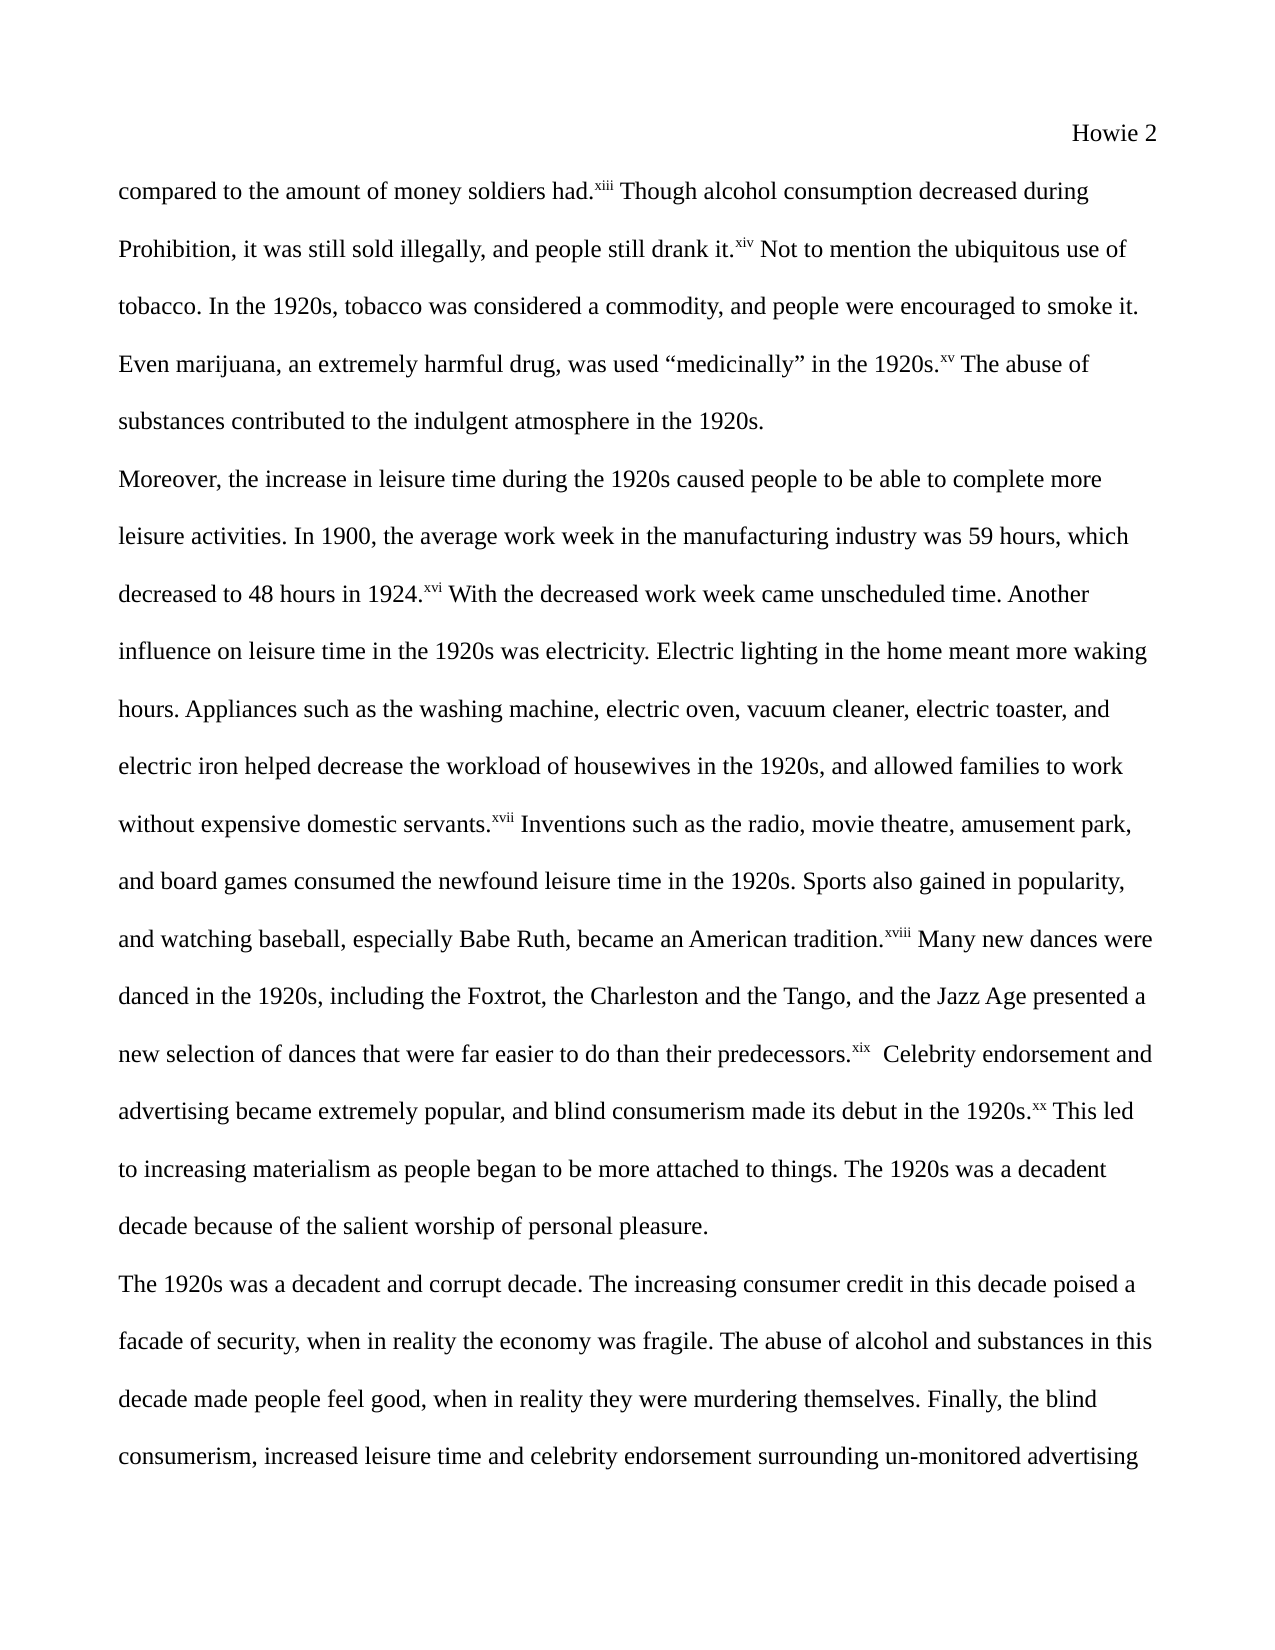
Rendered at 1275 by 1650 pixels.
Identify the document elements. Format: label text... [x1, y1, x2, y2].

text The 1920s was a decadent and corrupt decade. The increasing consumer credit in this decade poised a facade of security, when in reality the economy was fragile. The abuse of alcohol and substances in this decade made people feel good, when in reality they were murdering themselves. Finally, the blind consumerism, increased leisure time and celebrity endorsement surrounding un-monitored advertising [118, 1269, 1157, 1470]
text compared to the amount of money soldiers had. Though alcohol consumption decreased during Prohibition, it was still sold illegally, and people still drank it. Not to mention the ubiquitous use of tobacco. In the 1920s, tobacco was considered a commodity, and people were encouraged to smoke it. Even marijuana, an extremely harmful drug, was used “medicinally” in the 1920s. The abuse of substances contributed to the indulgent atmosphere in the 1920s. [118, 176, 1157, 435]
text Moreover, the increase in leisure time during the 1920s caused people to be able to complete more leisure activities. In 1900, the average work week in the manufacturing industry was 59 hours, which decreased to 48 hours in 1924. With the decreased work week came unscheduled time. Another influence on leisure time in the 1920s was electricity. Electric lighting in the home meant more waking hours. Appliances such as the washing machine, electric oven, vacuum cleaner, electric toaster, and electric iron helped decrease the workload of housewives in the 1920s, and allowed families to work without expensive domestic servants. Inventions such as the radio, movie theatre, amusement park, and board games consumed the newfound leisure time in the 1920s. Sports also gained in popularity, and watching baseball, especially Babe Ruth, became an American tradition. Many new dances were danced in the 1920s, including the Foxtrot, the Charleston and the Tango, and the Jazz Age presented a new selection of dances that were far easier to do than their predecessors. Celebrity endorsement and advertising became extremely popular, and blind consumerism made its debut in the 1920s. This led to increasing materialism as people began to be more attached to things. The 1920s was a decadent decade because of the salient worship of personal pleasure. [118, 464, 1157, 1240]
